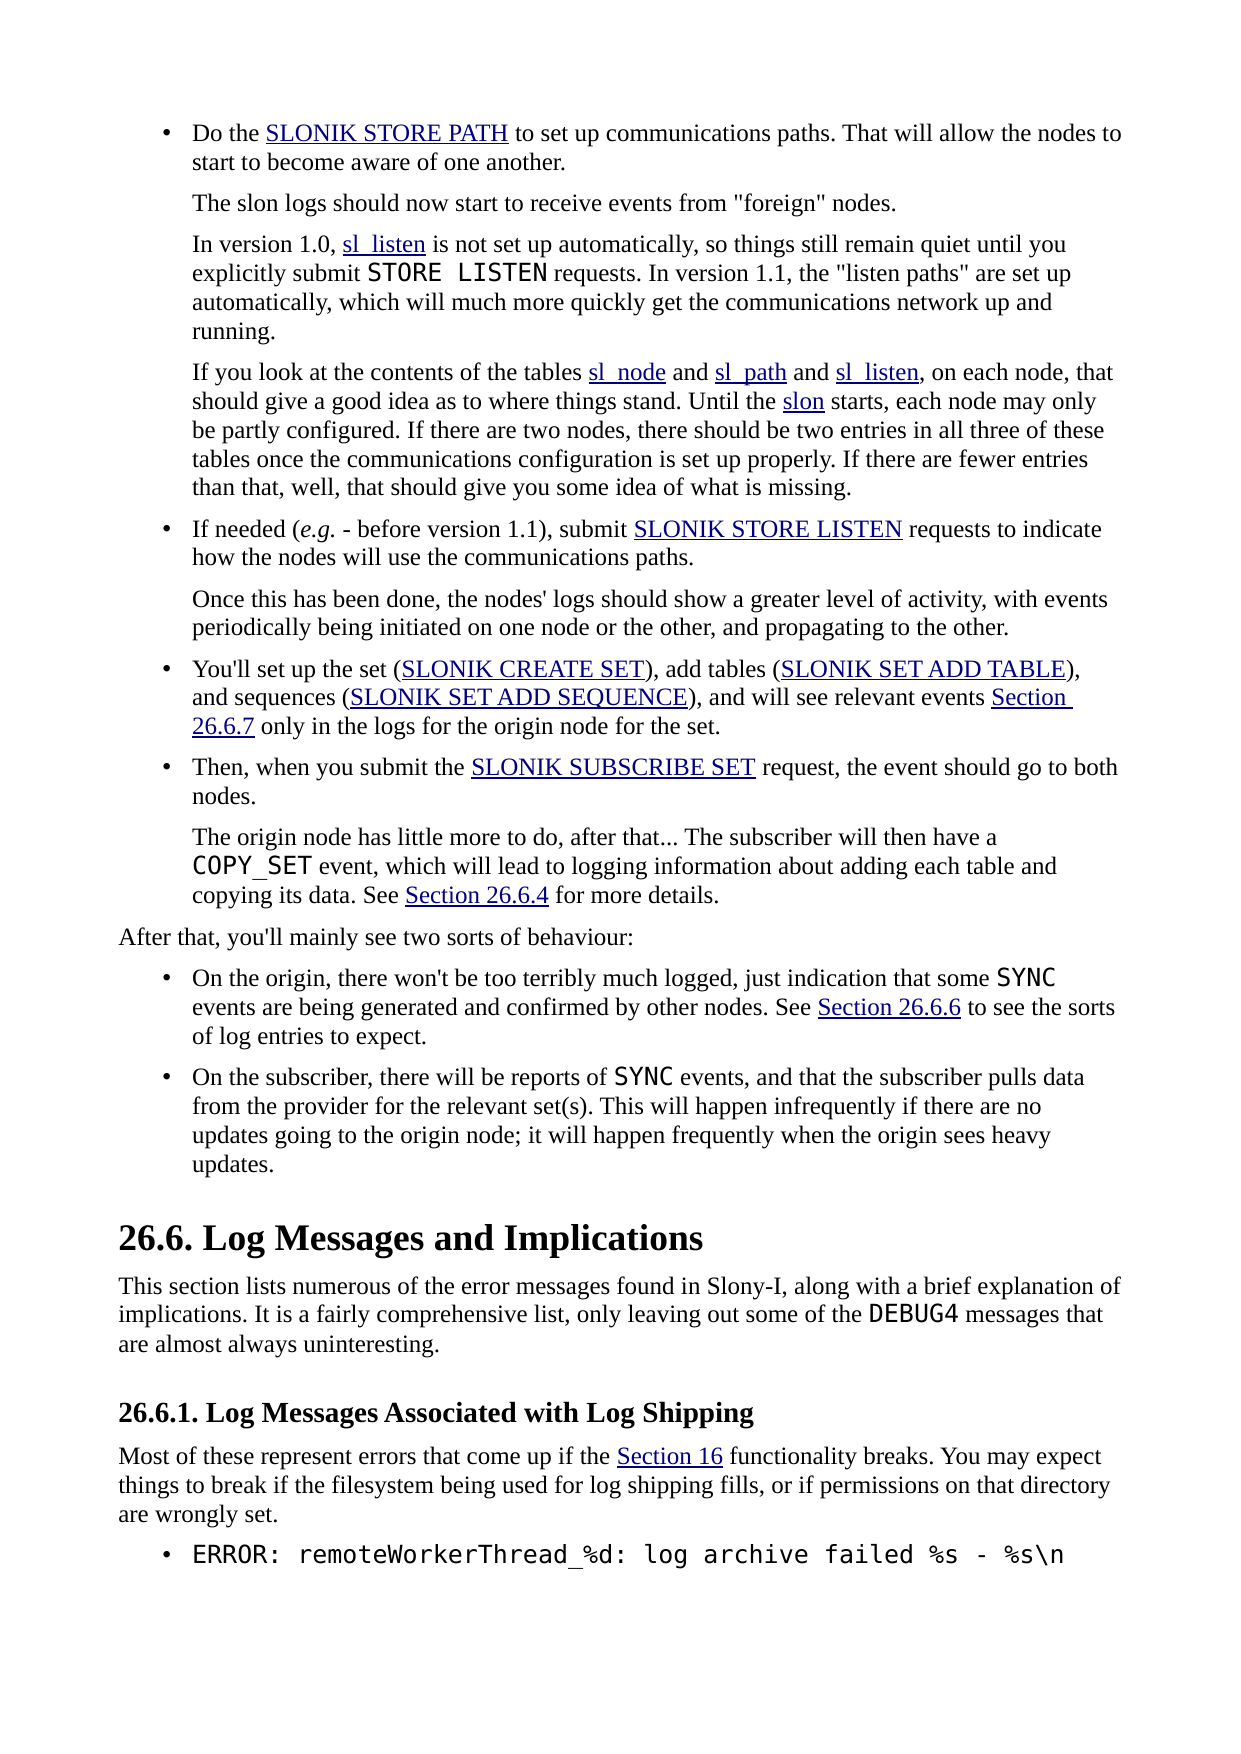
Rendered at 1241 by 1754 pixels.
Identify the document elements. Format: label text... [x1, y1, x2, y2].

text Most of these represent errors that come up if the Section 16 functionality breaks. You may expect things to break if the filesystem being used for log shipping fills, or if permissions on that directory are wrongly set. [118, 1441, 1122, 1527]
list Then, when you submit the SLONIK SUBSCRIBE SET request, the event should go to both nodes. [162, 752, 1122, 810]
list In version 1.0, sl_listen is not set up automatically, so things still remain quiet until you explicitly submit STORE LISTEN requests. In version 1.1, the "listen paths" are set up automatically, which will much more quickly get the communications network up and running. [162, 229, 1122, 345]
list If you look at the contents of the tables sl_node and sl_path and sl_listen, on each node, that should give a good idea as to where things stand. Until the slon starts, each node may only be partly configured. If there are two nodes, there should be two entries in all three of these tables once the communications configuration is set up properly. If there are fewer entries than that, well, that should give you some idea of what is missing. [162, 357, 1122, 501]
text This section lists numerous of the error messages found in Slony-I, along with a brief explanation of implications. It is a fairly comprehensive list, only leaving out some of the DEBUG4 messages that are almost always uninteresting. [118, 1271, 1122, 1358]
list ERROR: remoteWorkerThread_%d: log archive failed %s - %s\n [162, 1540, 1122, 1569]
list Once this has been done, the nodes' logs should show a greater level of activity, with events periodically being initiated on one node or the other, and propagating to the other. [162, 584, 1122, 641]
subtitle 26.6.1. Log Messages Associated with Log Shipping [118, 1395, 1122, 1429]
list The slon logs should now start to receive events from "foreign" nodes. [162, 188, 1122, 217]
list You'll set up the set (SLONIK CREATE SET), add tables (SLONIK SET ADD TABLE), and sequences (SLONIK SET ADD SEQUENCE), and will see relevant events Section 26.6.7 only in the logs for the origin node for the set. [162, 654, 1122, 740]
list If needed (e.g. - before version 1.1), submit SLONIK STORE LISTEN requests to indicate how the nodes will use the communications paths. [162, 514, 1122, 571]
list On the origin, there won't be too terribly much logged, just indication that some SYNC events are being generated and confirmed by other nodes. See Section 26.6.6 to see the sorts of log entries to expect. [162, 963, 1122, 1050]
list On the subscriber, there will be reports of SYNC events, and that the subscriber pulls data from the provider for the relevant set(s). This will happen infrequently if there are no updates going to the origin node; it will happen frequently when the origin sees heavy updates. [162, 1062, 1122, 1178]
list Do the SLONIK STORE PATH to set up communications paths. That will allow the nodes to start to become aware of one another. [162, 118, 1122, 176]
list The origin node has little more to do, after that... The subscriber will then have a COPY_SET event, which will lead to logging information about adding each table and copying its data. See Section 26.6.4 for more details. [162, 822, 1122, 909]
subtitle 26.6. Log Messages and Implications [118, 1215, 1122, 1258]
text After that, you'll mainly see two sorts of behaviour: [118, 922, 1122, 950]
